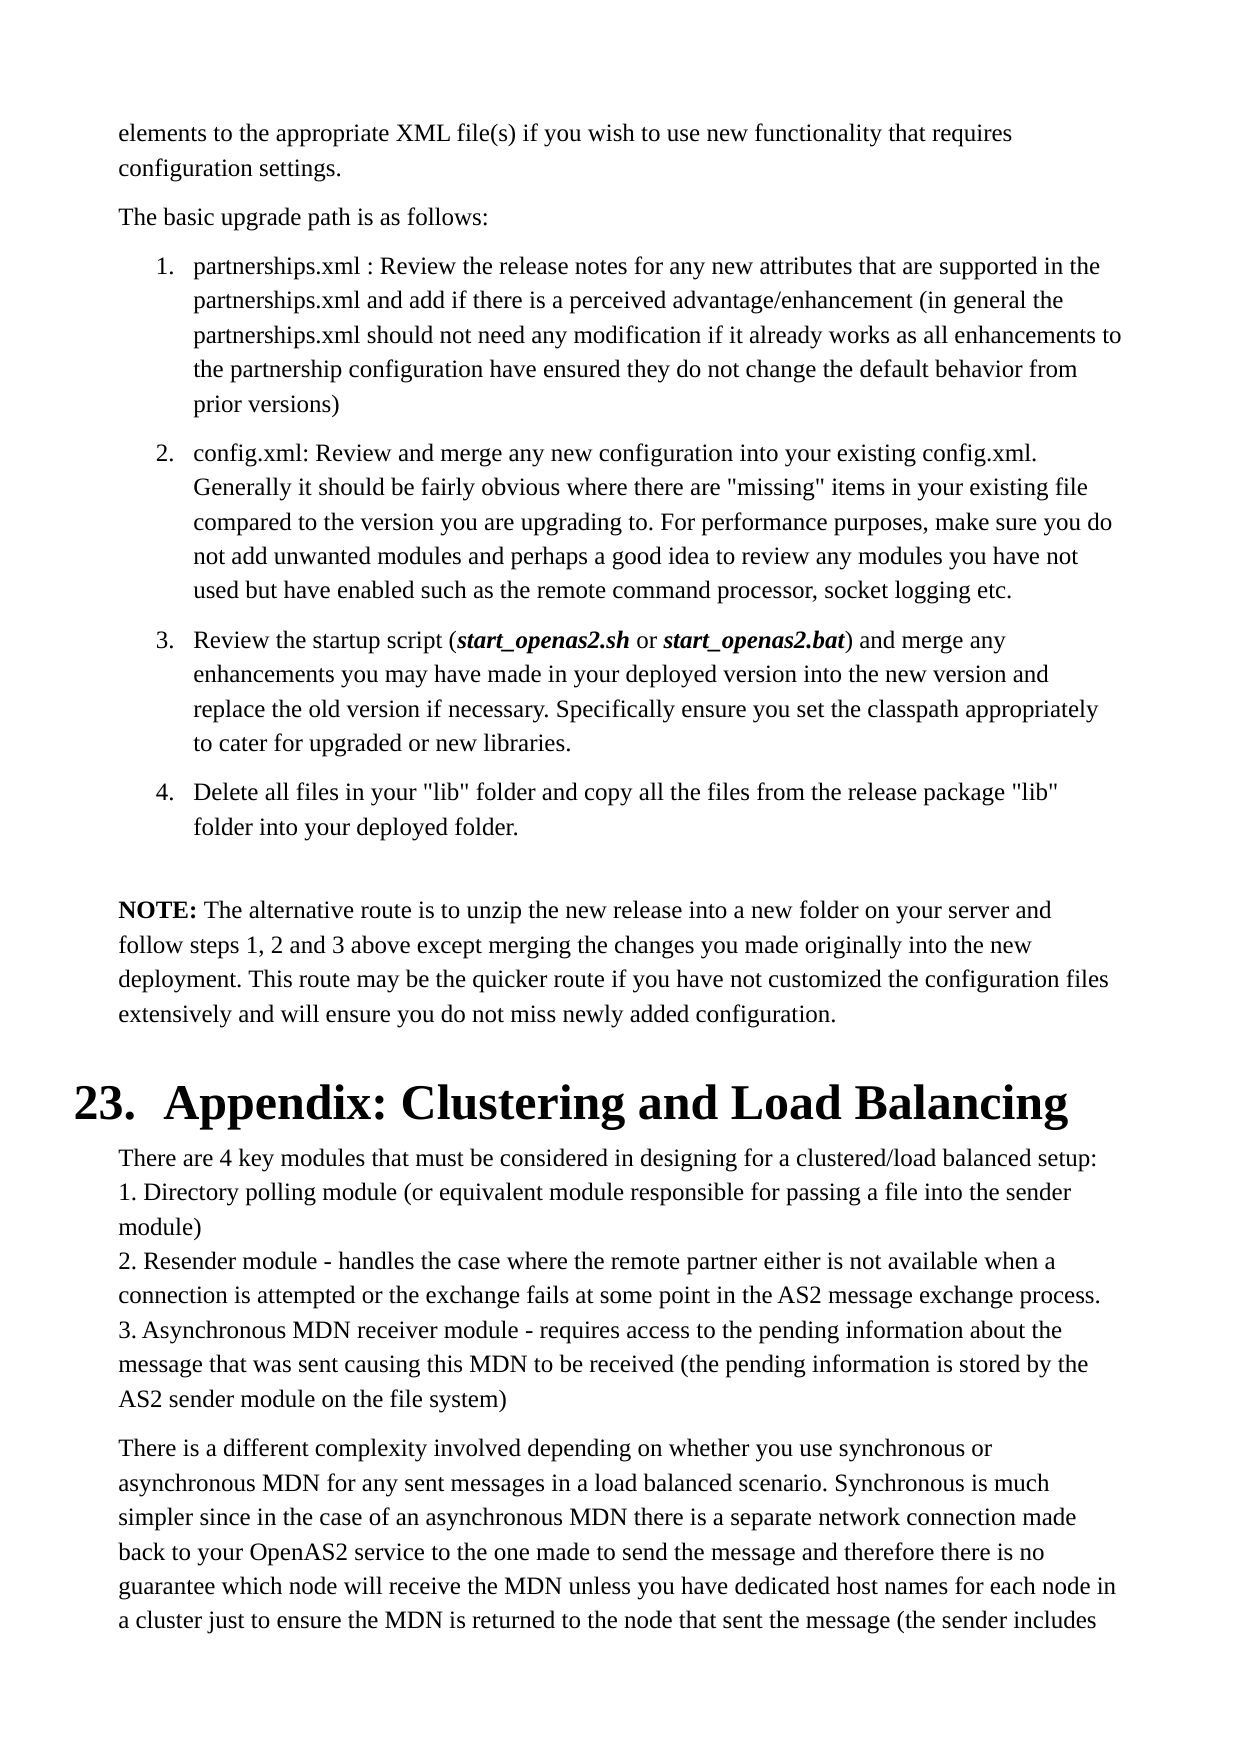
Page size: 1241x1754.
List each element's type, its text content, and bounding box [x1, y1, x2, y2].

text There is a different complexity involved depending on whether you use synchronous or asynchronous MDN for any sent messages in a load balanced scenario. Synchronous is much simpler since in the case of an asynchronous MDN there is a separate network connection made back to your OpenAS2 service to the one made to send the message and therefore there is no guarantee which node will receive the MDN unless you have dedicated host names for each node in a cluster just to ensure the MDN is returned to the node that sent the message (the sender includes [118, 1433, 1122, 1634]
subtitle Appendix: Clustering and Load Balancing [73, 1073, 1122, 1130]
list Delete all files in your "lib" folder and copy all the files from the release package "lib" folder into your deployed folder. [156, 777, 1122, 875]
text The basic upgrade path is as follows: [118, 202, 1122, 230]
list partnerships.xml : Review the release notes for any new attributes that are supported in the partnerships.xml and add if there is a perceived advantage/enhancement (in general the partnerships.xml should not need any modification if it already works as all enhancements to the partnership configuration have ensured they do not change the default behavior from prior versions) [156, 251, 1122, 417]
text NOTE: The alternative route is to unzip the new release into a new folder on your server and follow steps 1, 2 and 3 above except merging the changes you made originally into the new deployment. This route may be the quicker route if you have not customized the configuration files extensively and will ensure you do not miss newly added configuration. [118, 895, 1122, 1027]
text elements to the appropriate XML file(s) if you wish to use new functionality that requires configuration settings. [118, 118, 1122, 181]
list Review the startup script (start_openas2.sh or start_openas2.bat) and merge any enhancements you may have made in your deployed version into the new version and replace the old version if necessary. Specifically ensure you set the classpath appropriately to cater for upgraded or new libraries. [156, 625, 1122, 757]
list config.xml: Review and merge any new configuration into your existing config.xml. Generally it should be fairly obvious where there are "missing" items in your existing file compared to the version you are upgrading to. For performance purposes, make sure you do not add unwanted modules and perhaps a good idea to review any modules you have not used but have enabled such as the remote command processor, socket logging etc. [156, 438, 1122, 604]
text There are 4 key modules that must be considered in designing for a clustered/load balanced setup: 1. Directory polling module (or equivalent module responsible for passing a file into the sender module) 2. Resender module - handles the case where the remote partner either is not available when a connection is attempted or the exchange fails at some point in the AS2 message exchange process. 3. Asynchronous MDN receiver module - requires access to the pending information about the message that was sent causing this MDN to be received (the pending information is stored by the AS2 sender module on the file system) [118, 1143, 1122, 1413]
